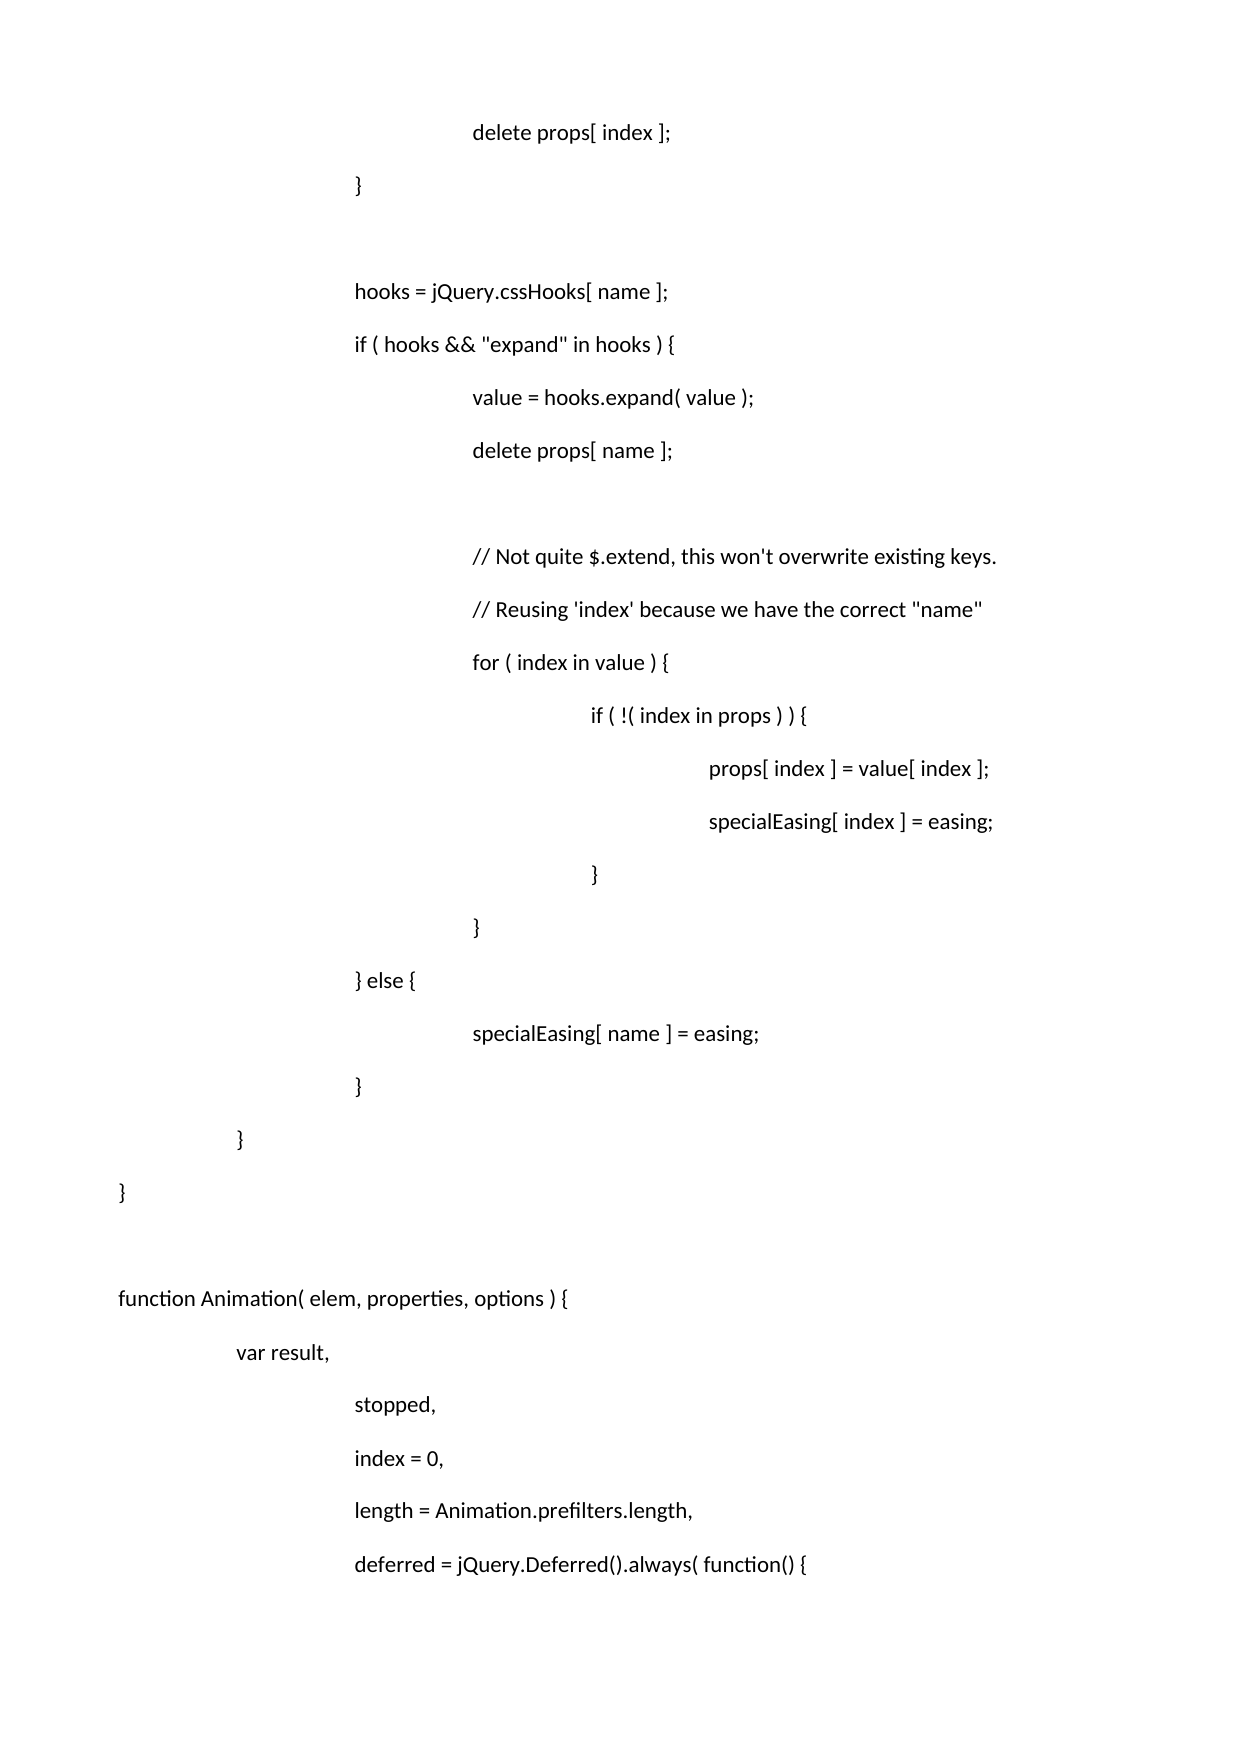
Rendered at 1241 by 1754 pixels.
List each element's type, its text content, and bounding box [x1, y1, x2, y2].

text hooks = jQuery.cssHooks[ name ]; [118, 277, 1122, 305]
text specialEasing[ name ] = easing; [118, 1019, 1122, 1047]
text } [118, 171, 1122, 199]
text index = 0, [118, 1444, 1122, 1472]
text for ( index in value ) { [118, 648, 1122, 676]
text } [118, 1126, 1122, 1153]
text specialEasing[ index ] = easing; [118, 807, 1122, 835]
text // Not quite $.extend, this won't overwrite existing keys. [118, 542, 1122, 570]
text props[ index ] = value[ index ]; [118, 754, 1122, 782]
text } [118, 1178, 1122, 1207]
text } [118, 1072, 1122, 1101]
text deferred = jQuery.Deferred().always( function() { [118, 1550, 1122, 1578]
text } else { [118, 966, 1122, 994]
text } [118, 913, 1122, 941]
text delete props[ index ]; [118, 118, 1122, 146]
text // Reusing 'index' because we have the correct "name" [118, 595, 1122, 623]
text var result, [118, 1338, 1122, 1366]
text if ( !( index in props ) ) { [118, 701, 1122, 729]
text } [118, 860, 1122, 888]
text value = hooks.expand( value ); [118, 383, 1122, 411]
text length = Animation.prefilters.length, [118, 1497, 1122, 1525]
text function Animation( elem, properties, options ) { [118, 1284, 1122, 1313]
text delete props[ name ]; [118, 436, 1122, 464]
text if ( hooks && "expand" in hooks ) { [118, 330, 1122, 358]
text stopped, [118, 1391, 1122, 1419]
